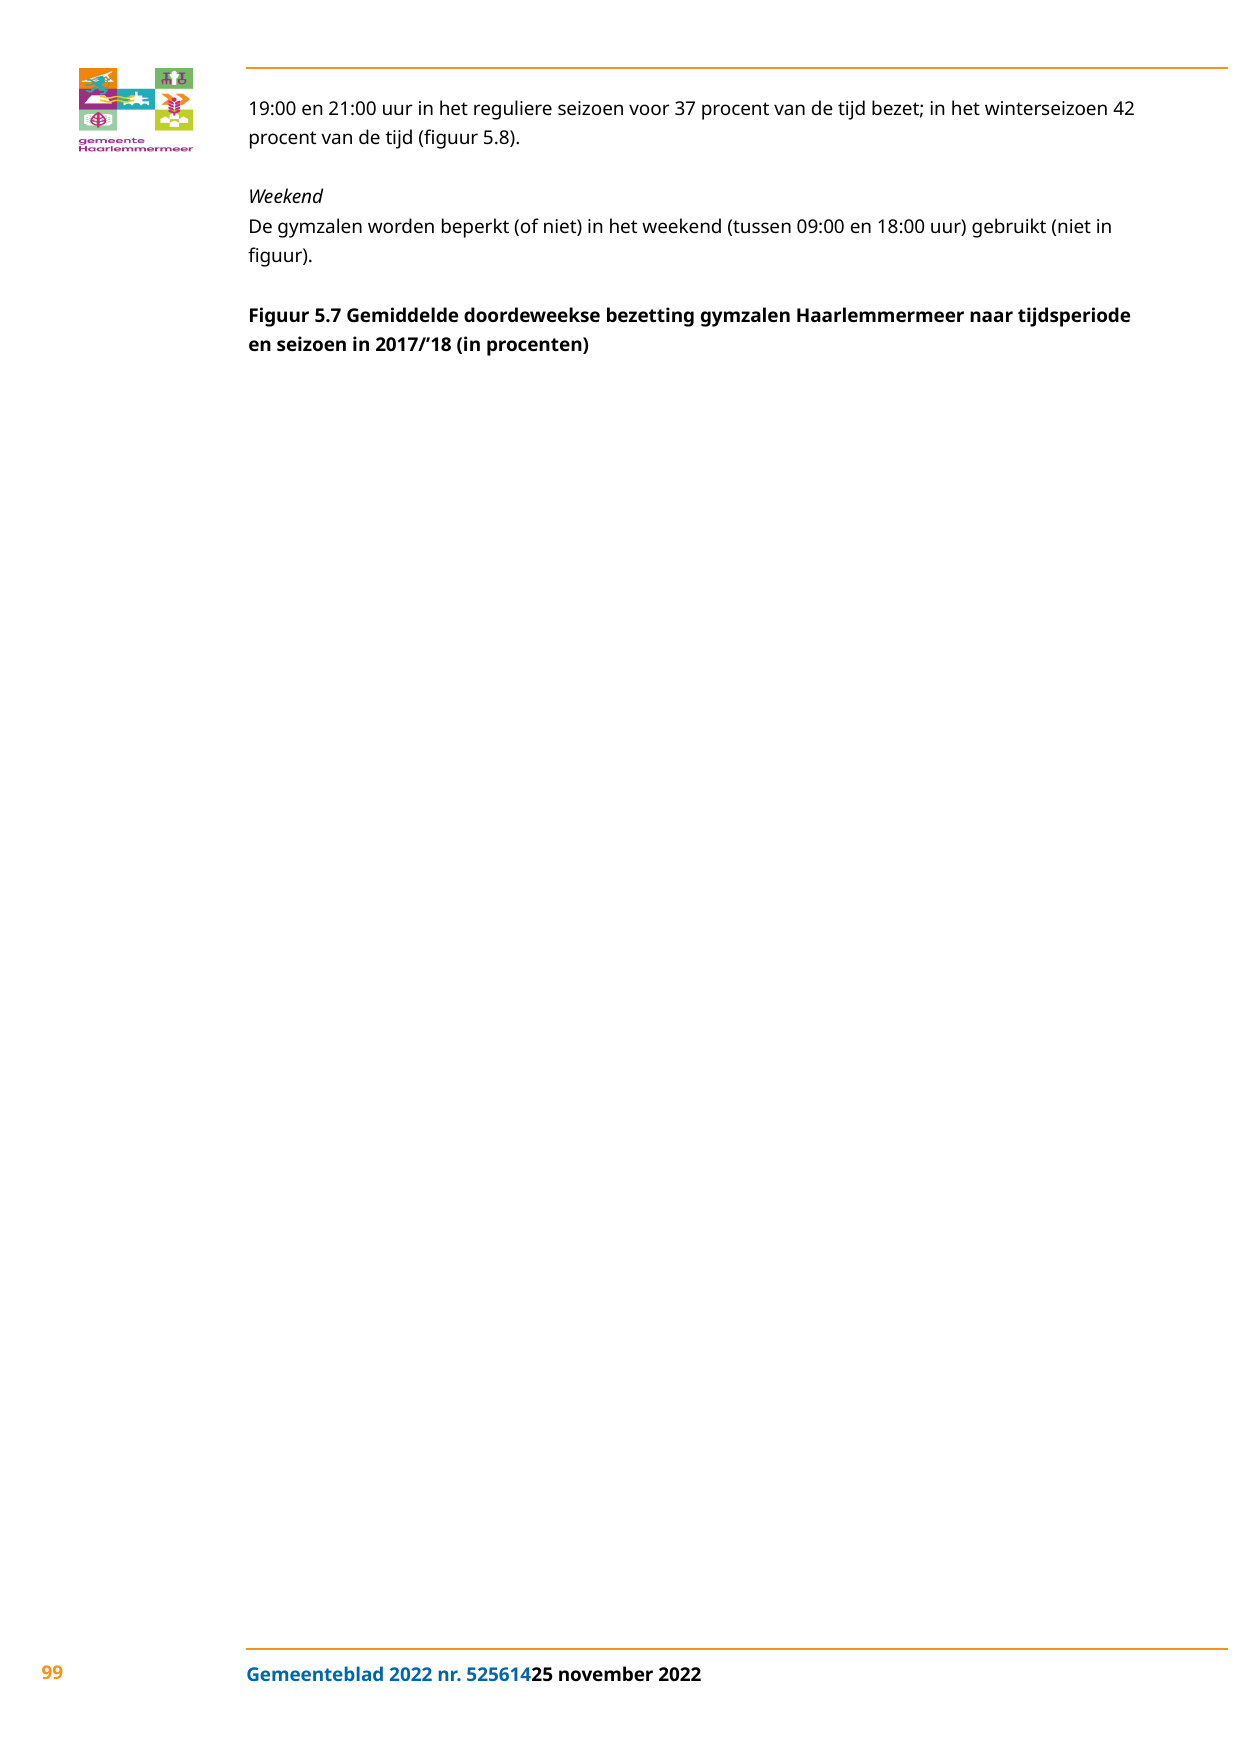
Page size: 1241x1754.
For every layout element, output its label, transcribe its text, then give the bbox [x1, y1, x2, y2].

text 19:00 en 21:00 uur in het reguliere seizoen voor 37 procent van de tijd bezet; in het winterseizoen 42 procent van de tijd (figuur 5.8). [248, 95, 1152, 150]
text Figuur 5.7 Gemiddelde doordeweekse bezetting gymzalen Haarlemmermeer naar tijdsperiode en seizoen in 2017/’18 (in procenten) [248, 302, 1152, 357]
text De gymzalen worden beperkt (of niet) in het weekend (tussen 09:00 en 18:00 uur) gebruikt (niet in figuur). [248, 213, 1152, 268]
text Weekend [248, 183, 1152, 209]
picture [41, 47, 231, 172]
